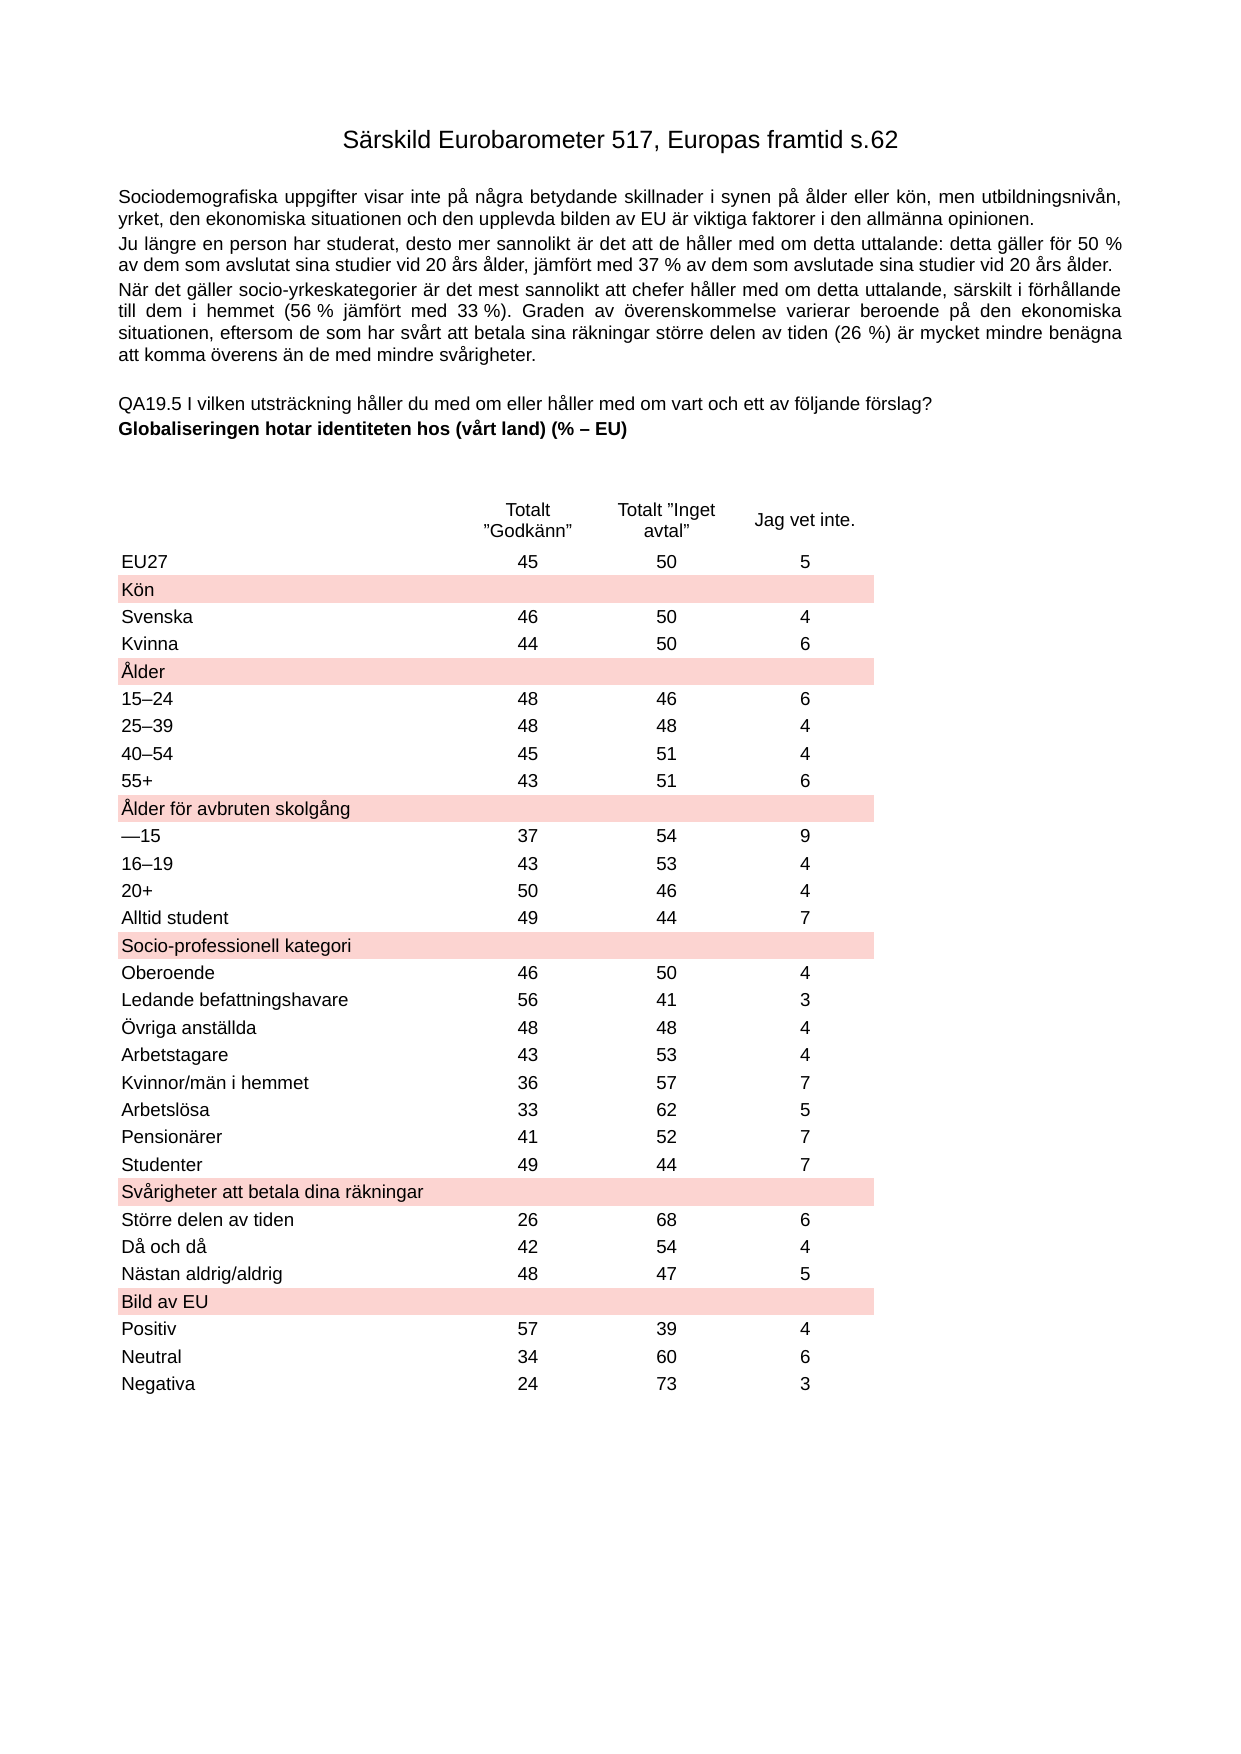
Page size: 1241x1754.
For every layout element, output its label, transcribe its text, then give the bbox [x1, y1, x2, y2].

table_cell [597, 1288, 736, 1315]
table_cell 50 [597, 959, 736, 986]
table_cell Ålder [118, 658, 458, 685]
table_cell 5 [736, 548, 874, 575]
table_cell 46 [597, 685, 736, 712]
table_cell 44 [597, 1151, 736, 1178]
table_cell 45 [458, 548, 597, 575]
table_cell 46 [458, 603, 597, 630]
table_cell 6 [736, 630, 874, 658]
table_cell 68 [597, 1206, 736, 1233]
text QA19.5 I vilken utsträckning håller du med om eller håller med om vart och ett av följande förslag? [118, 393, 1122, 414]
table_header Jag vet inte. [736, 492, 874, 548]
table_cell [597, 575, 736, 603]
table_cell 4 [736, 849, 874, 877]
table_cell Svårigheter att betala dina räkningar [118, 1178, 458, 1206]
table_cell Övriga anställda [118, 1014, 458, 1041]
table_cell 16–19 [118, 849, 458, 877]
table_cell 41 [458, 1123, 597, 1151]
table_cell Större delen av tiden [118, 1206, 458, 1233]
table_cell 48 [458, 713, 597, 740]
table_cell [458, 932, 597, 959]
table_cell Alltid student [118, 904, 458, 932]
table_cell 26 [458, 1206, 597, 1233]
table_cell 48 [458, 685, 597, 712]
table_cell Arbetstagare [118, 1041, 458, 1068]
table_cell Positiv [118, 1315, 458, 1342]
table_cell [736, 1288, 874, 1315]
table_cell Negativa [118, 1370, 458, 1397]
table_cell [736, 575, 874, 603]
table_cell Neutral [118, 1343, 458, 1370]
table_cell Arbetslösa [118, 1096, 458, 1123]
table_cell 57 [458, 1315, 597, 1342]
table_cell 4 [736, 959, 874, 986]
text Sociodemografiska uppgifter visar inte på några betydande skillnader i synen på ålder eller kön, men utbildningsnivån, yrket, den ekonomiska situationen och den upplevda bilden av EU är viktiga faktorer i den allmänna opinionen. [118, 186, 1122, 229]
table_cell [458, 575, 597, 603]
table_cell 60 [597, 1343, 736, 1370]
table_cell 50 [458, 877, 597, 904]
table_cell 54 [597, 822, 736, 849]
table_cell Kvinna [118, 630, 458, 658]
table_cell 52 [597, 1123, 736, 1151]
table_cell 4 [736, 1233, 874, 1260]
table_cell 49 [458, 904, 597, 932]
table_cell 43 [458, 1041, 597, 1068]
table_cell 4 [736, 1315, 874, 1342]
table_cell 40–54 [118, 740, 458, 767]
table_cell 39 [597, 1315, 736, 1342]
table_cell 7 [736, 904, 874, 932]
table_header Totalt ”Godkänn” [458, 492, 597, 548]
table_cell 47 [597, 1260, 736, 1288]
table_cell 7 [736, 1069, 874, 1096]
table_cell 46 [597, 877, 736, 904]
table_cell 51 [597, 740, 736, 767]
table_cell 36 [458, 1069, 597, 1096]
table_cell 45 [458, 740, 597, 767]
table_cell [458, 658, 597, 685]
table_cell 53 [597, 1041, 736, 1068]
table_cell 25–39 [118, 713, 458, 740]
table_cell 4 [736, 740, 874, 767]
table_cell 48 [458, 1260, 597, 1288]
table_cell [458, 1178, 597, 1206]
table_cell [597, 795, 736, 822]
table_cell 50 [597, 603, 736, 630]
table_cell Bild av EU [118, 1288, 458, 1315]
table_cell [597, 658, 736, 685]
table_cell [736, 1178, 874, 1206]
table_cell Då och då [118, 1233, 458, 1260]
table_cell 7 [736, 1151, 874, 1178]
table_cell 6 [736, 1206, 874, 1233]
table_cell 48 [597, 713, 736, 740]
table_cell 50 [597, 548, 736, 575]
table_cell 6 [736, 1343, 874, 1370]
table_cell 56 [458, 986, 597, 1014]
table_cell 4 [736, 1041, 874, 1068]
table_cell 5 [736, 1096, 874, 1123]
table_cell 42 [458, 1233, 597, 1260]
table_header [118, 492, 458, 548]
table_cell 37 [458, 822, 597, 849]
table_cell 4 [736, 1014, 874, 1041]
table_cell 20+ [118, 877, 458, 904]
table_cell 33 [458, 1096, 597, 1123]
table_cell Ålder för avbruten skolgång [118, 795, 458, 822]
table_cell 9 [736, 822, 874, 849]
table_cell 44 [597, 904, 736, 932]
table_cell —15 [118, 822, 458, 849]
text Globaliseringen hotar identiteten hos (vårt land) (% – EU) [118, 418, 1122, 439]
table_cell Socio-professionell kategori [118, 932, 458, 959]
table_cell Pensionärer [118, 1123, 458, 1151]
table_cell EU27 [118, 548, 458, 575]
table_cell Nästan aldrig/aldrig [118, 1260, 458, 1288]
text När det gäller socio-yrkeskategorier är det mest sannolikt att chefer håller med om detta uttalande, särskilt i förhållande till dem i hemmet (56 % jämfört med 33 %). Graden av överenskommelse varierar beroende på den ekonomiska situationen, eftersom de som har svårt att betala sina räkningar större delen av tiden (26 %) är mycket mindre benägna att komma överens än de med mindre svårigheter. [118, 279, 1122, 365]
table_cell [597, 932, 736, 959]
table_cell [736, 795, 874, 822]
table_cell 55+ [118, 767, 458, 794]
table_cell 49 [458, 1151, 597, 1178]
table_cell 3 [736, 1370, 874, 1397]
table_cell 5 [736, 1260, 874, 1288]
text Ju längre en person har studerat, desto mer sannolikt är det att de håller med om detta uttalande: detta gäller för 50 % av dem som avslutat sina studier vid 20 års ålder, jämfört med 37 % av dem som avslutade sina studier vid 20 års ålder. [118, 232, 1122, 276]
table_cell 43 [458, 767, 597, 794]
table_cell 54 [597, 1233, 736, 1260]
table_cell 48 [458, 1014, 597, 1041]
table_cell 62 [597, 1096, 736, 1123]
table_cell Svenska [118, 603, 458, 630]
table_cell 4 [736, 713, 874, 740]
table_cell 4 [736, 603, 874, 630]
table_cell [597, 1178, 736, 1206]
table_header Totalt ”Inget avtal” [597, 492, 736, 548]
table_cell 73 [597, 1370, 736, 1397]
table_cell Kön [118, 575, 458, 603]
table_cell [736, 932, 874, 959]
table_cell 4 [736, 877, 874, 904]
table_cell 44 [458, 630, 597, 658]
table_cell 24 [458, 1370, 597, 1397]
table_cell 7 [736, 1123, 874, 1151]
table_cell Oberoende [118, 959, 458, 986]
table_cell [458, 795, 597, 822]
table_cell 6 [736, 767, 874, 794]
table_cell 50 [597, 630, 736, 658]
table_cell Kvinnor/män i hemmet [118, 1069, 458, 1096]
table_cell Ledande befattningshavare [118, 986, 458, 1014]
table_cell Studenter [118, 1151, 458, 1178]
table_cell [736, 658, 874, 685]
table_cell 34 [458, 1343, 597, 1370]
table_cell 43 [458, 849, 597, 877]
table_cell 15–24 [118, 685, 458, 712]
table_cell 46 [458, 959, 597, 986]
table_cell 51 [597, 767, 736, 794]
table_cell 48 [597, 1014, 736, 1041]
table_cell 41 [597, 986, 736, 1014]
table_cell 53 [597, 849, 736, 877]
table_cell 3 [736, 986, 874, 1014]
table_cell 6 [736, 685, 874, 712]
table_cell 57 [597, 1069, 736, 1096]
table_cell [458, 1288, 597, 1315]
